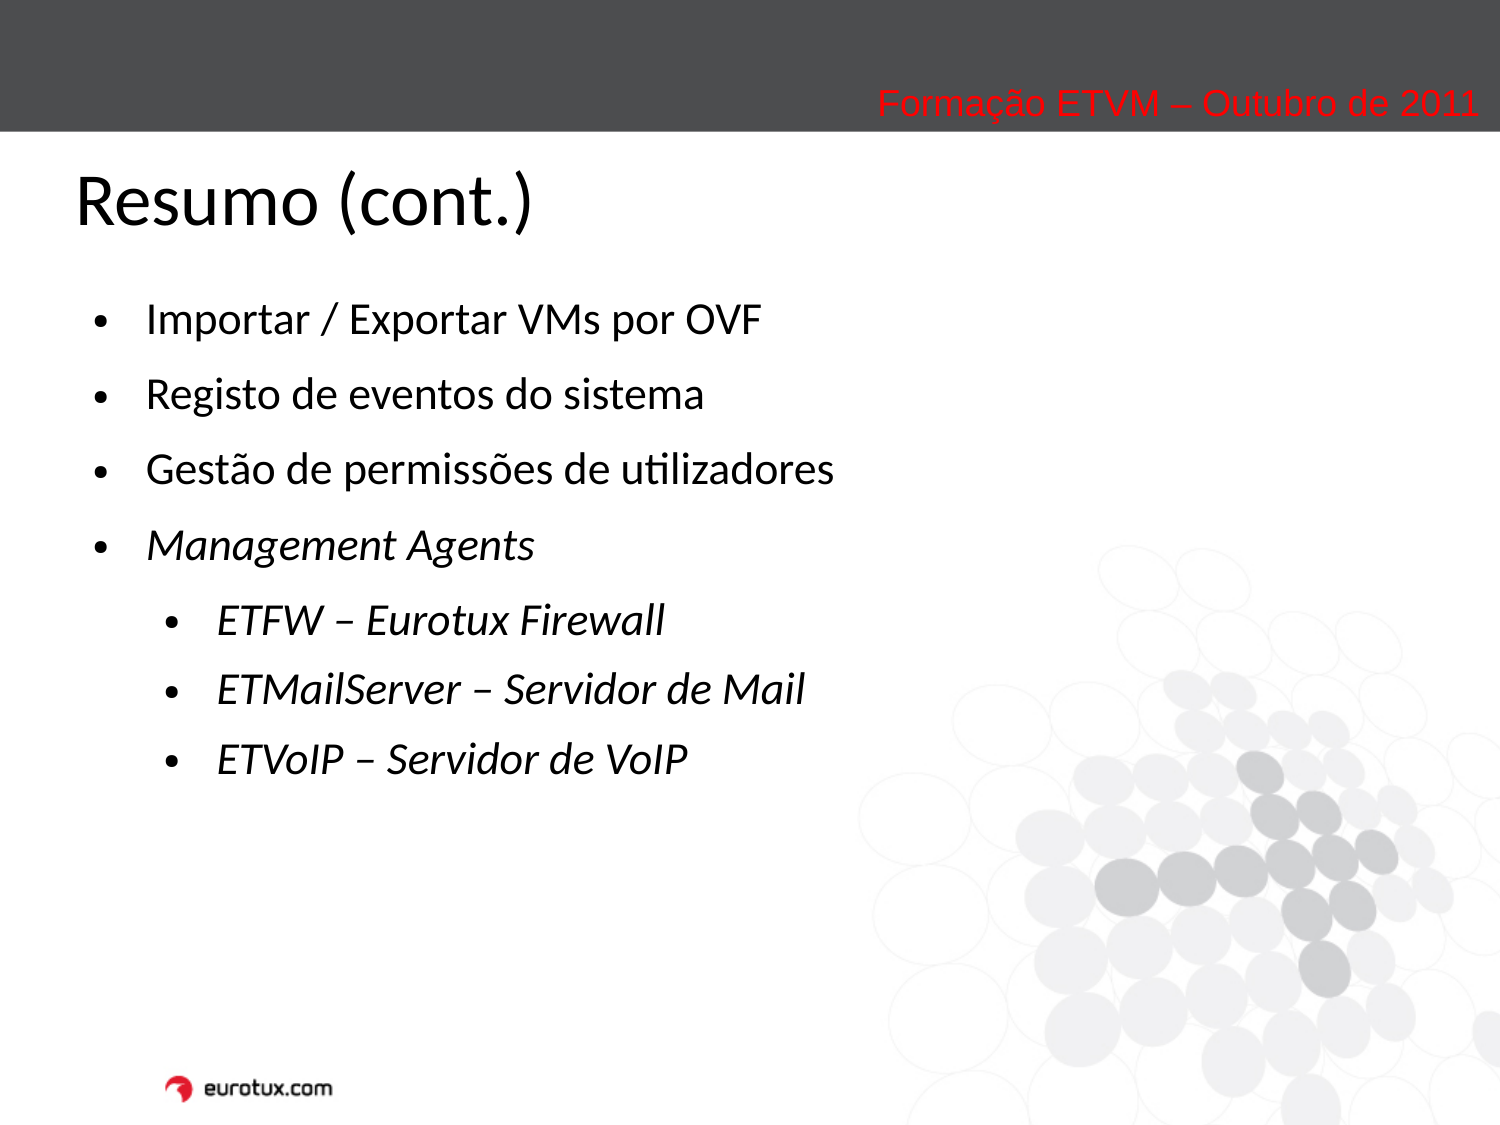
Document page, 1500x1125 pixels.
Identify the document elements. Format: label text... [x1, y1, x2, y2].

title Resumo (cont.) [75, 119, 1425, 293]
picture [0, 0, 1500, 1125]
list Importar / Exportar VMs por OVF Registo de eventos do sistema Gestão de permissões de utilizadores Management Agents ETFW – Eurotux Firewall ETMailServer – Servidor de Mail ETVoIP – Servidor de VoIP [75, 299, 1425, 1043]
